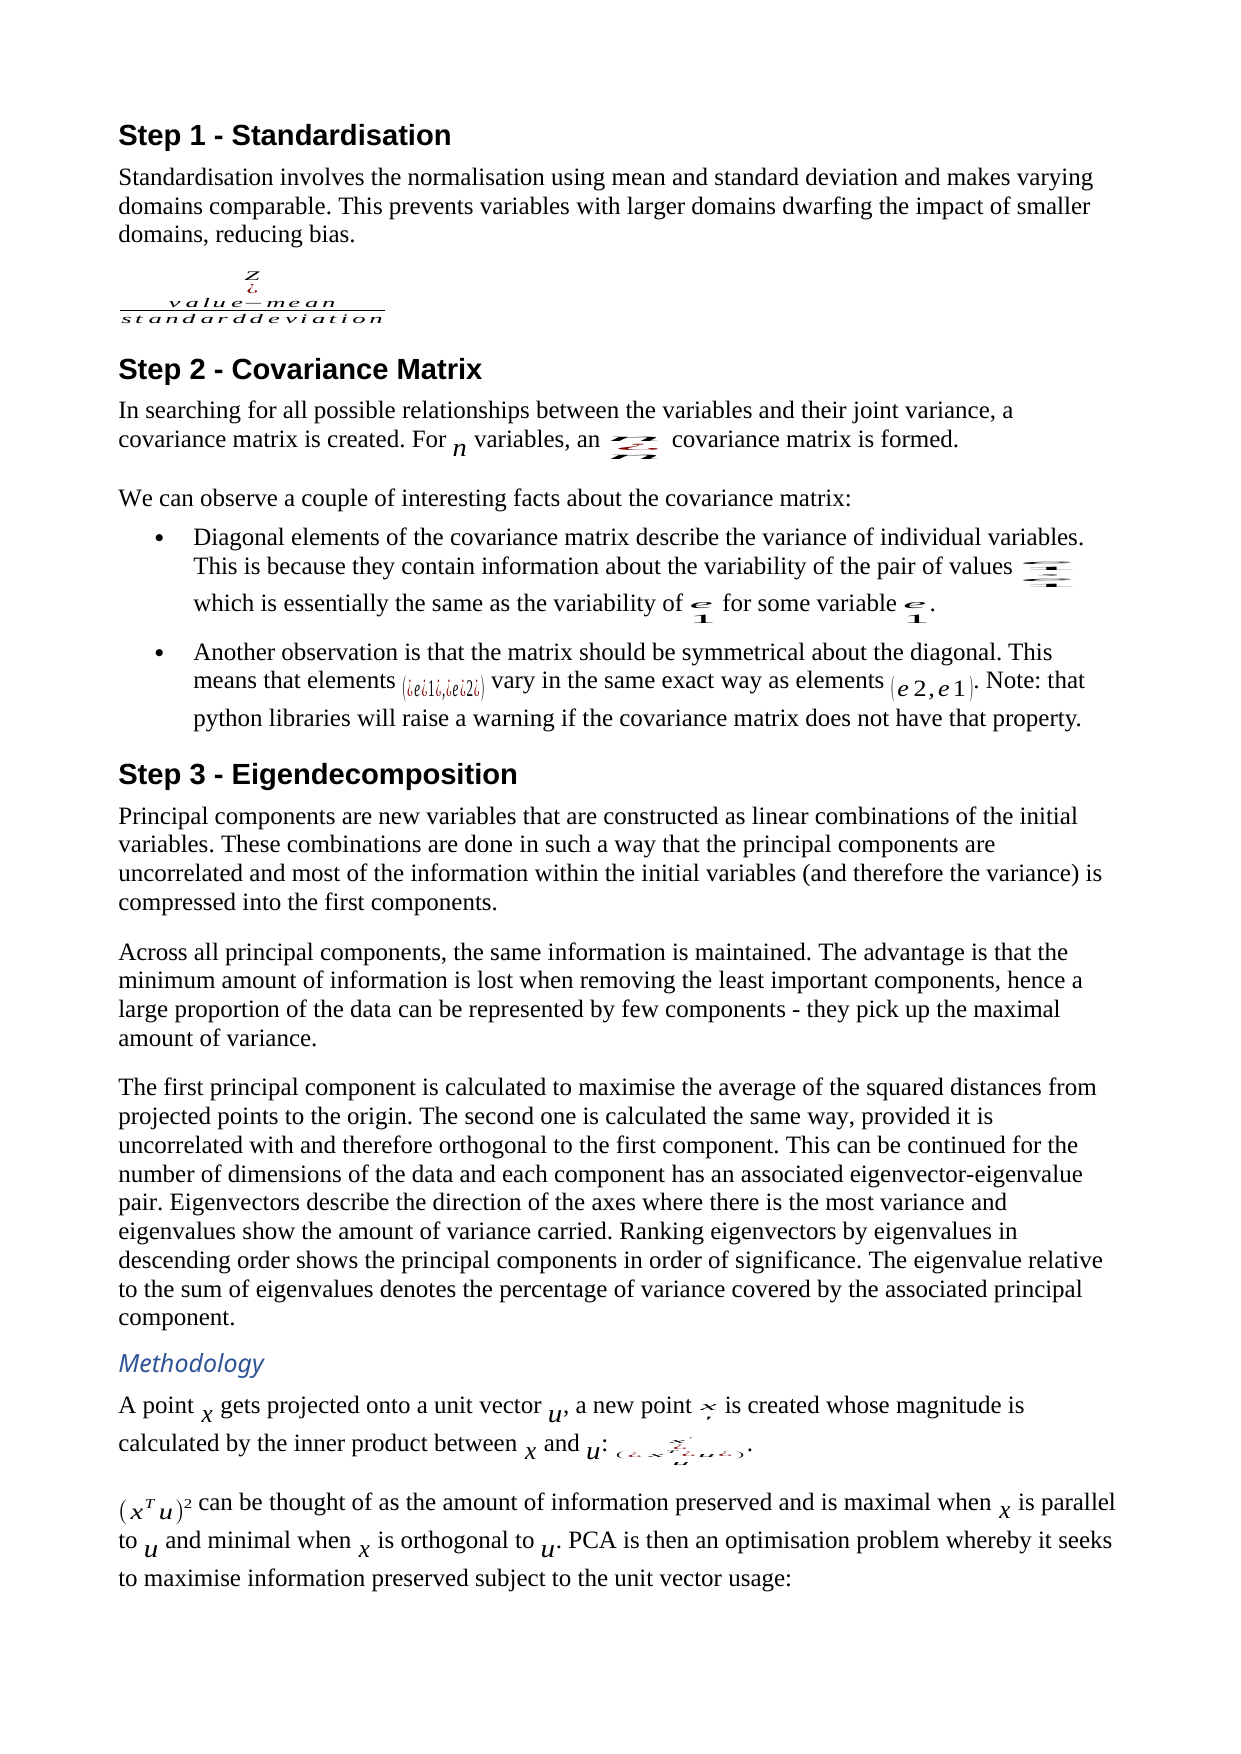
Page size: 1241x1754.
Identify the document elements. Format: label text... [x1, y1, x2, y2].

subtitle Step 1 - Standardisation [118, 118, 1122, 152]
subtitle Step 2 - Covariance Matrix [118, 352, 1122, 385]
subtitle Methodology [118, 1346, 1122, 1380]
subtitle Step 3 - Eigendecomposition [118, 757, 1122, 790]
text can be thought of as the amount of information preserved and is maximal when is parallel to and minimal when is orthogonal to . PCA is then an optimisation problem whereby it seeks to maximise information preserved subject to the unit vector usage: [118, 1487, 1122, 1592]
list Another observation is that the matrix should be symmetrical about the diagonal. This means that elements vary in the same exact way as elements . Note: that python libraries will raise a warning if the covariance matrix does not have that property. [156, 637, 1122, 732]
list Diagonal elements of the covariance matrix describe the variance of individual variables. This is because they contain information about the variability of the pair of values which is essentially the same as the variability of for some variable . [156, 522, 1122, 626]
text In searching for all possible relationships between the variables and their joint variance, a covariance matrix is created. For variables, an covariance matrix is formed. [118, 396, 1122, 462]
text Principal components are new variables that are constructed as linear combinations of the initial variables. These combinations are done in such a way that the principal components are uncorrelated and most of the information within the initial variables (and therefore the variance) is compressed into the first components. [118, 801, 1122, 916]
text We can observe a couple of interesting facts about the covariance matrix: [118, 483, 1122, 512]
text Across all principal components, the same information is maintained. The advantage is that the minimum amount of information is lost when removing the least important components, hence a large proportion of the data can be represented by few components - they pick up the maximal amount of variance. [118, 937, 1122, 1052]
text Standardisation involves the normalisation using mean and standard deviation and makes varying domains comparable. This prevents variables with larger domains dwarfing the impact of smaller domains, reducing bias. [118, 162, 1122, 248]
text A point gets projected onto a unit vector , a new point is created whose magnitude is calculated by the inner product between and : . [118, 1390, 1122, 1466]
text The first principal component is calculated to maximise the average of the squared distances from projected points to the origin. The second one is calculated the same way, provided it is uncorrelated with and therefore orthogonal to the first component. This can be continued for the number of dimensions of the data and each component has an associated eigenvector-eigenvalue pair. Eigenvectors describe the direction of the axes where there is the most variance and eigenvalues show the amount of variance carried. Ranking eigenvectors by eigenvalues in descending order shows the principal components in order of significance. The eigenvalue relative to the sum of eigenvalues denotes the percentage of variance covered by the associated principal component. [118, 1072, 1122, 1331]
